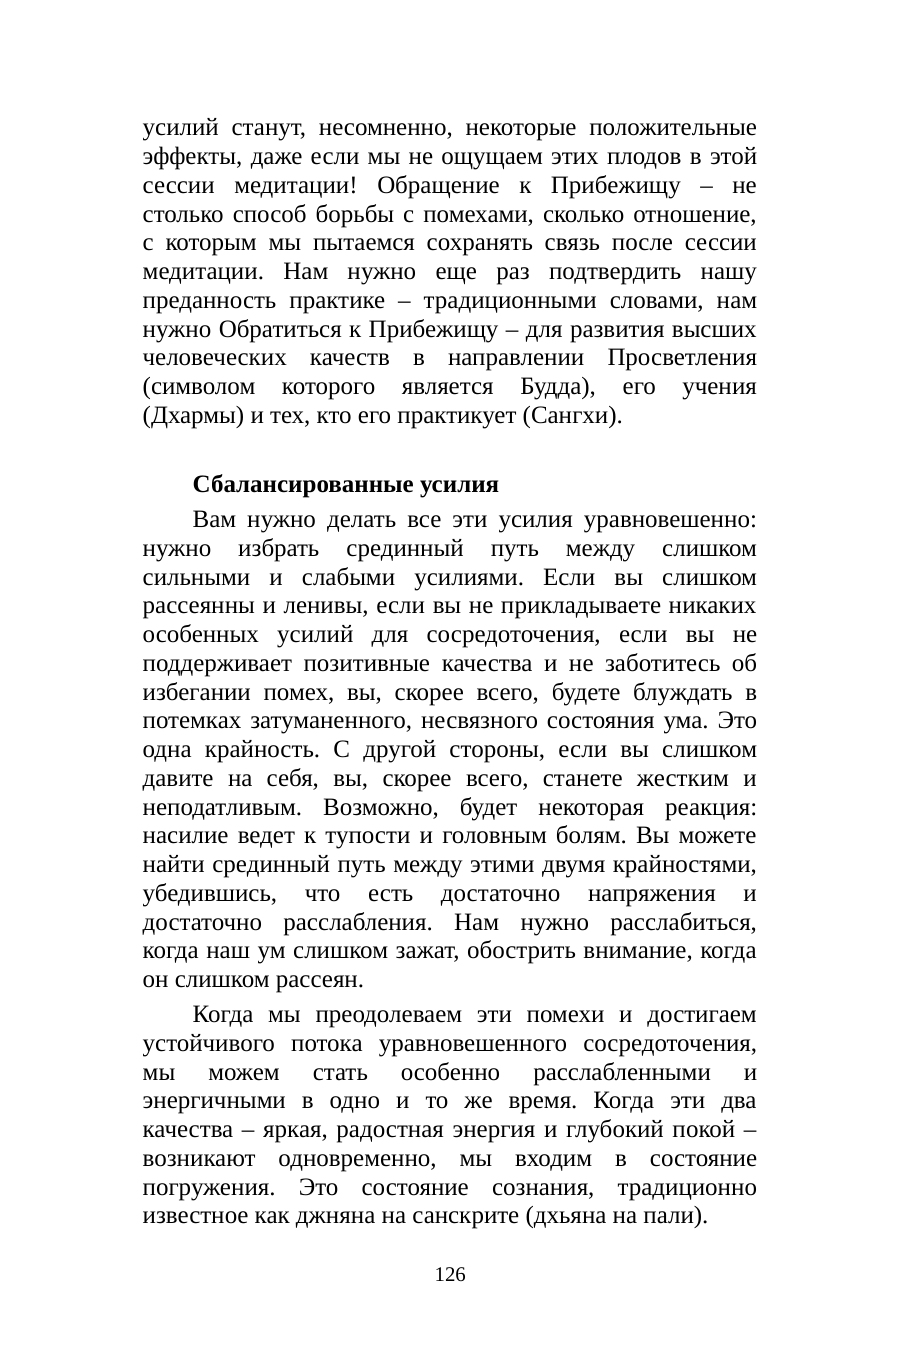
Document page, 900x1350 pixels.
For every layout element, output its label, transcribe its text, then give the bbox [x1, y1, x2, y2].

text Вам нужно делать все эти усилия уравновешенно: нужно избрать срединный путь между слишком сильными и слабыми усилиями. Если вы слишком рассеянны и ленивы, если вы не прикладываете никаких особенных усилий для сосредоточения, если вы не поддерживает позитивные качества и не заботитесь об избегании помех, вы, скорее всего, будете блуждать в потемках затуманенного, несвязного состояния ума. Это одна крайность. С другой стороны, если вы слишком давите на себя, вы, скорее всего, станете жестким и неподатливым. Возможно, будет некоторая реакция: насилие ведет к тупости и головным болям. Вы можете найти срединный путь между этими двумя крайностями, убедившись, что есть достаточно напряжения и достаточно расслабления. Нам нужно расслабиться, когда наш ум слишком зажат, обострить внимание, когда он слишком рассеян. [142, 504, 757, 993]
text усилий станут, несомненно, некоторые положительные эффекты, даже если мы не ощущаем этих плодов в этой сессии медитации! Обращение к Прибежищу – не столько способ борьбы с помехами, сколько отношение, с которым мы пытаемся сохранять связь после сессии медитации. Нам нужно еще раз подтвердить нашу преданность практике – традиционными словами, нам нужно Обратиться к Прибежищу – для развития высших человеческих качеств в направлении Просветления (символом которого является Будда), его учения (Дхармы) и тех, кто его практикует (Сангхи). [142, 112, 757, 429]
text Когда мы преодолеваем эти помехи и достигаем устойчивого потока уравновешенного сосредоточения, мы можем стать особенно расслабленными и энергичными в одно и то же время. Когда эти два качества – яркая, радостная энергия и глубокий покой – возникают одновременно, мы входим в состояние погружения. Это состояние сознания, традиционно известное как джняна на санскрите (дхьяна на пали). [142, 999, 757, 1229]
subtitle Сбалансированные усилия [142, 469, 757, 498]
